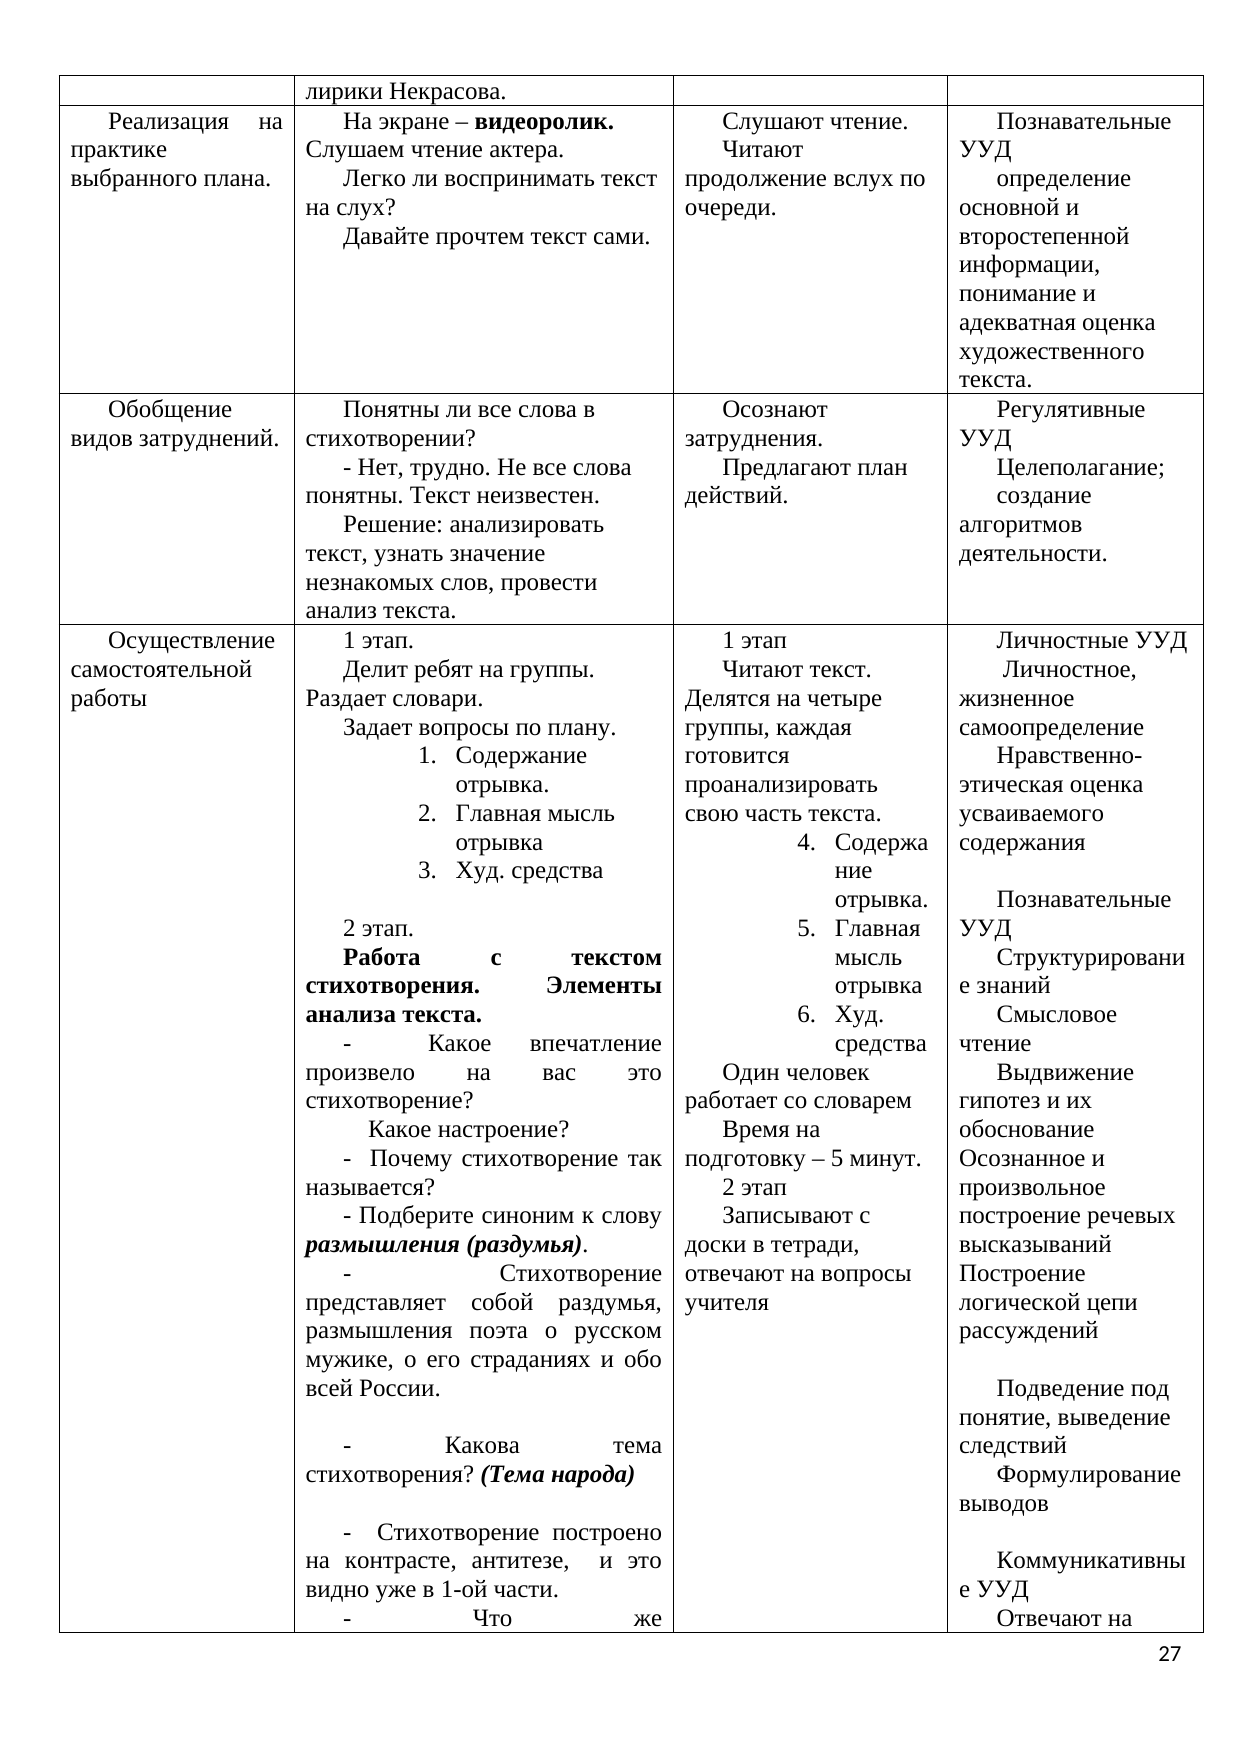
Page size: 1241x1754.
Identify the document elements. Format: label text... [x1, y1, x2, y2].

table_cell Обобщение видов затруднений. [60, 394, 294, 624]
table_cell [948, 76, 1203, 105]
table_cell 1 этап Читают текст. Делятся на четыре группы, каждая готовится проанализировать свою часть текста. Содержание отрывка. Главная мысль отрывка Худ. средства Один человек работает со словарем Время на подготовку – 5 минут. 2 этап Записывают с доски в тетради, отвечают на вопросы учителя [674, 625, 947, 1632]
table_cell лирики Некрасова. [295, 76, 673, 105]
table_cell Осуществление самостоятельной работы [60, 625, 294, 1632]
table_cell [674, 76, 947, 105]
table_cell Реализация на практике выбранного плана. [60, 106, 294, 393]
table_cell Слушают чтение. Читают продолжение вслух по очереди. [674, 106, 947, 393]
table_cell На экране – видеоролик. Слушаем чтение актера. Легко ли воспринимать текст на слух? Давайте прочтем текст сами. [295, 106, 673, 393]
table_cell Личностные УУД Личностное, жизненное самоопределение Нравственно-этическая оценка усваиваемого содержания Познавательные УУД Структурирование знаний Смысловое чтение Выдвижение гипотез и их обоснование Осознанное и произвольное построение речевых высказываний Построение логической цепи рассуждений Подведение под понятие, выведение следствий Формулирование выводов Коммуникативные УУД Отвечают на [948, 625, 1203, 1632]
table_cell Осознают затруднения. Предлагают план действий. [674, 394, 947, 624]
table_cell Понятны ли все слова в стихотворении? - Нет, трудно. Не все слова понятны. Текст неизвестен. Решение: анализировать текст, узнать значение незнакомых слов, провести анализ текста. [295, 394, 673, 624]
table_cell 1 этап. Делит ребят на группы. Раздает словари. Задает вопросы по плану. Содержание отрывка. Главная мысль отрывка Худ. средства 2 этап. Работа с текстом стихотворения. Элементы анализа текста. - Какое впечатление произвело на вас это стихотворение? Какое настроение? - Почему стихотворение так называется? - Подберите синоним к слову размышления (раздумья). - Стихотворение представляет собой раздумья, размышления поэта о русском мужике, о его страданиях и обо всей России. - Какова тема стихотворения? (Тема народа) - Стихотворение построено на контрасте, антитезе, и это видно уже в 1-ой части. - Что же [295, 625, 673, 1632]
table_cell Познавательные УУД определение основной и второстепенной информации, понимание и адекватная оценка художественного текста. [948, 106, 1203, 393]
table_cell [60, 76, 294, 105]
table_cell Регулятивные УУД Целеполагание; создание алгоритмов деятельности. [948, 394, 1203, 624]
